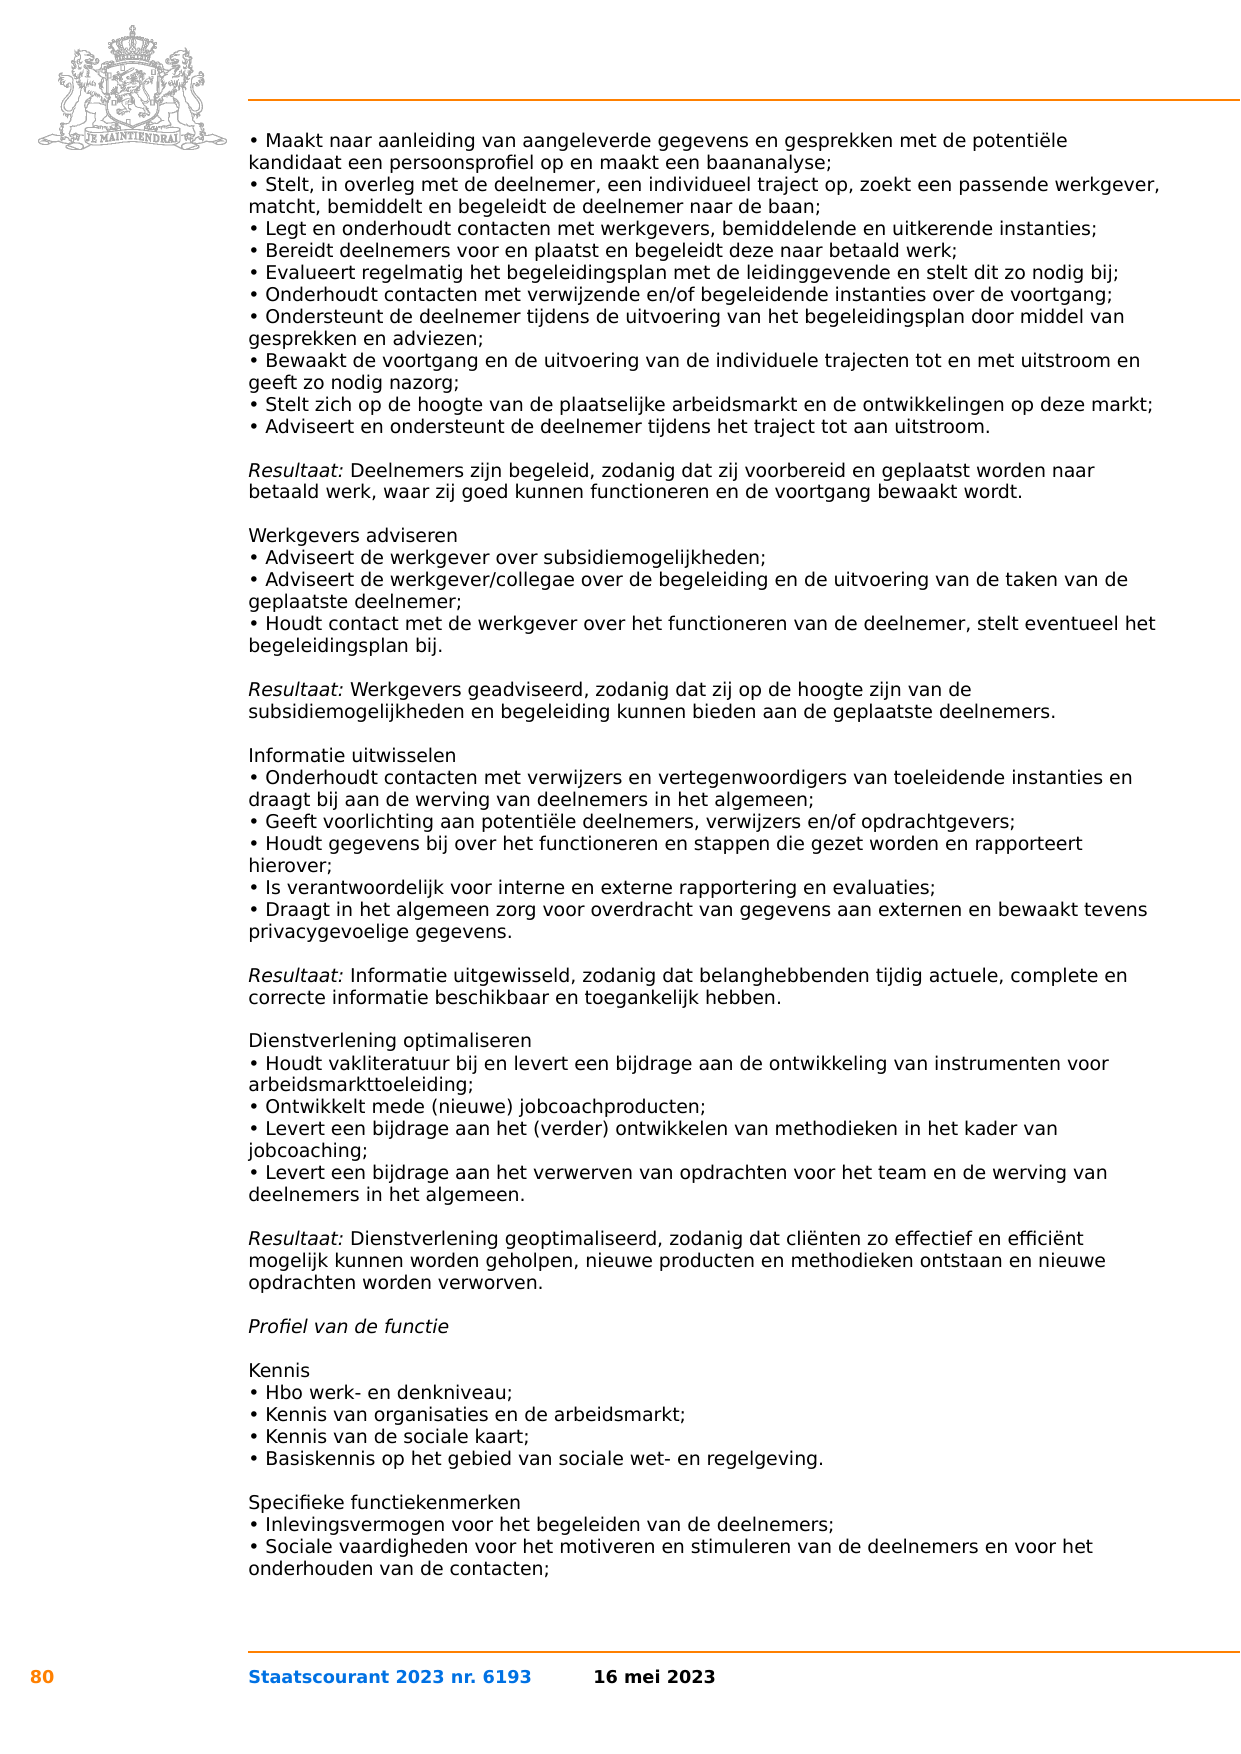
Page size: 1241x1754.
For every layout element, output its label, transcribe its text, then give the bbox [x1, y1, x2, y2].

text • Kennis van de sociale kaart; [248, 1426, 1163, 1448]
text Dienstverlening optimaliseren [248, 1030, 1163, 1052]
text • Kennis van organisaties en de arbeidsmarkt; [248, 1404, 1163, 1426]
text Resultaat: Werkgevers geadviseerd, zodanig dat zij op de hoogte zijn van de subsidiemogelijkheden en begeleiding kunnen bieden aan de geplaatste deelnemers. [248, 679, 1163, 723]
text Resultaat: Informatie uitgewisseld, zodanig dat belanghebbenden tijdig actuele, complete en correcte informatie beschikbaar en toegankelijk hebben. [248, 964, 1163, 1008]
text Kennis [248, 1360, 1163, 1382]
text • Levert een bijdrage aan het (verder) ontwikkelen van methodieken in het kader van jobcoaching; [248, 1118, 1163, 1162]
text • Hbo werk- en denkniveau; [248, 1382, 1163, 1404]
text Werkgevers adviseren [248, 525, 1163, 547]
text • Bewaakt de voortgang en de uitvoering van de individuele trajecten tot en met uitstroom en geeft zo nodig nazorg; [248, 350, 1163, 394]
text • Houdt contact met de werkgever over het functioneren van de deelnemer, stelt eventueel het begeleidingsplan bij. [248, 613, 1163, 657]
text • Ondersteunt de deelnemer tijdens de uitvoering van het begeleidingsplan door middel van gesprekken en adviezen; [248, 306, 1163, 350]
text • Levert een bijdrage aan het verwerven van opdrachten voor het team en de werving van deelnemers in het algemeen. [248, 1162, 1163, 1206]
text • Onderhoudt contacten met verwijzende en/of begeleidende instanties over de voortgang; [248, 284, 1163, 306]
text • Houdt gegevens bij over het functioneren en stappen die gezet worden en rapporteert hierover; [248, 833, 1163, 877]
text • Adviseert de werkgever/collegae over de begeleiding en de uitvoering van de taken van de geplaatste deelnemer; [248, 569, 1163, 613]
text • Geeft voorlichting aan potentiële deelnemers, verwijzers en/of opdrachtgevers; [248, 811, 1163, 833]
text Informatie uitwisselen [248, 745, 1163, 767]
text Profiel van de functie [248, 1316, 1163, 1338]
text • Sociale vaardigheden voor het motiveren en stimuleren van de deelnemers en voor het onderhouden van de contacten; [248, 1536, 1163, 1579]
picture [38, 25, 227, 150]
text • Basiskennis op het gebied van sociale wet- en regelgeving. [248, 1448, 1163, 1470]
text • Inlevingsvermogen voor het begeleiden van de deelnemers; [248, 1513, 1163, 1536]
text • Houdt vakliteratuur bij en levert een bijdrage aan de ontwikkeling van instrumenten voor arbeidsmarkttoeleiding; [248, 1052, 1163, 1096]
text • Draagt in het algemeen zorg voor overdracht van gegevens aan externen en bewaakt tevens privacygevoelige gegevens. [248, 899, 1163, 943]
text • Adviseert en ondersteunt de deelnemer tijdens het traject tot aan uitstroom. [248, 416, 1163, 438]
text • Onderhoudt contacten met verwijzers en vertegenwoordigers van toeleidende instanties en draagt bij aan de werving van deelnemers in het algemeen; [248, 767, 1163, 811]
text • Bereidt deelnemers voor en plaatst en begeleidt deze naar betaald werk; [248, 240, 1163, 262]
text • Evalueert regelmatig het begeleidingsplan met de leidinggevende en stelt dit zo nodig bij; [248, 262, 1163, 284]
text • Maakt naar aanleiding van aangeleverde gegevens en gesprekken met de potentiële kandidaat een persoonsprofiel op en maakt een baananalyse; [248, 130, 1163, 174]
text • Ontwikkelt mede (nieuwe) jobcoachproducten; [248, 1096, 1163, 1118]
text • Stelt, in overleg met de deelnemer, een individueel traject op, zoekt een passende werkgever, matcht, bemiddelt en begeleidt de deelnemer naar de baan; [248, 174, 1163, 218]
text • Is verantwoordelijk voor interne en externe rapportering en evaluaties; [248, 877, 1163, 899]
text Resultaat: Deelnemers zijn begeleid, zodanig dat zij voorbereid en geplaatst worden naar betaald werk, waar zij goed kunnen functioneren en de voortgang bewaakt wordt. [248, 459, 1163, 503]
text • Legt en onderhoudt contacten met werkgevers, bemiddelende en uitkerende instanties; [248, 218, 1163, 240]
text Specifieke functiekenmerken [248, 1492, 1163, 1513]
text Resultaat: Dienstverlening geoptimaliseerd, zodanig dat cliënten zo effectief en efficiënt mogelijk kunnen worden geholpen, nieuwe producten en methodieken ontstaan en nieuwe opdrachten worden verworven. [248, 1228, 1163, 1294]
text • Stelt zich op de hoogte van de plaatselijke arbeidsmarkt en de ontwikkelingen op deze markt; [248, 394, 1163, 416]
text • Adviseert de werkgever over subsidiemogelijkheden; [248, 547, 1163, 569]
